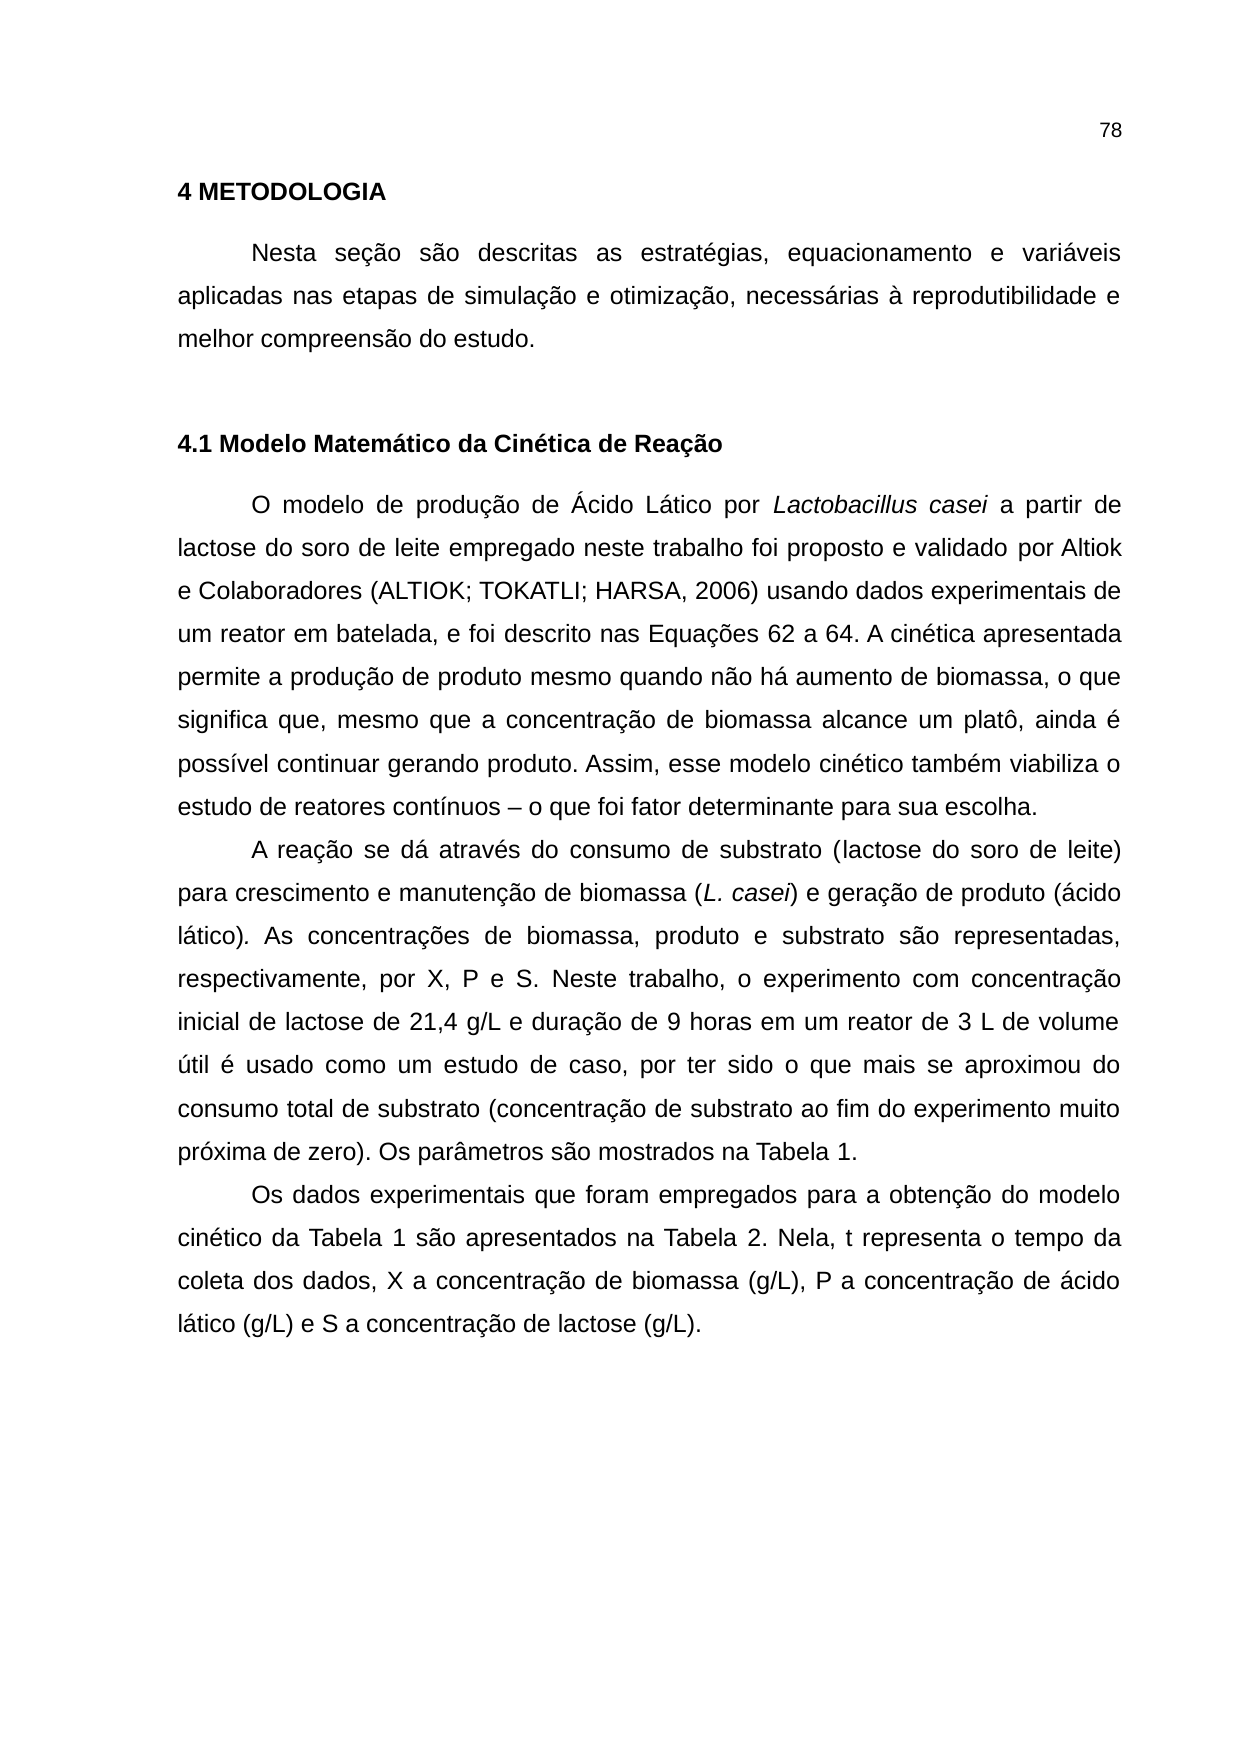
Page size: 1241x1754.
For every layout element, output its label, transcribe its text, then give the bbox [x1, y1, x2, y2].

text Nesta seção são descritas as estratégias, equacionamento e variáveis aplicadas nas etapas de simulação e otimização, necessárias à reprodutibilidade e melhor compreensão do estudo. [177, 238, 1122, 353]
text Os dados experimentais que foram empregados para a obtenção do modelo cinético da Tabela 1 são apresentados na Tabela 2. Nela, t representa o tempo da coleta dos dados, X a concentração de biomassa (g/L), P a concentração de ácido lático (g/L) e S a concentração de lactose (g/L). [177, 1180, 1122, 1338]
text A reação se dá através do consumo de substrato (lactose do soro de leite) para crescimento e manutenção de biomassa (L. casei) e geração de produto (ácido lático). As concentrações de biomassa, produto e substrato são representadas, respectivamente, por X, P e S. Neste trabalho, o experimento com concentração inicial de lactose de 21,4 g/L e duração de 9 horas em um reator de 3 L de volume útil é usado como um estudo de caso, por ter sido o que mais se aproximou do consumo total de substrato (concentração de substrato ao fim do experimento muito próxima de zero). Os parâmetros são mostrados na Tabela 1. [177, 835, 1122, 1166]
text O modelo de produção de Ácido Lático por Lactobacillus casei a partir de lactose do soro de leite empregado neste trabalho foi proposto e validado por Altiok e Colaboradores (ALTIOK; TOKATLI; HARSA, 2006) usando dados experimentais de um reator em batelada, e foi descrito nas Equações 62 a 64. A cinética apresentada permite a produção de produto mesmo quando não há aumento de biomassa, o que significa que, mesmo que a concentração de biomassa alcance um platô, ainda é possível continuar gerando produto. Assim, esse modelo cinético também viabiliza o estudo de reatores contínuos – o que foi fator determinante para sua escolha. [177, 490, 1122, 821]
subtitle Metodologia [177, 177, 1122, 206]
subtitle Modelo Matemático da Cinética de Reação [177, 429, 1122, 457]
